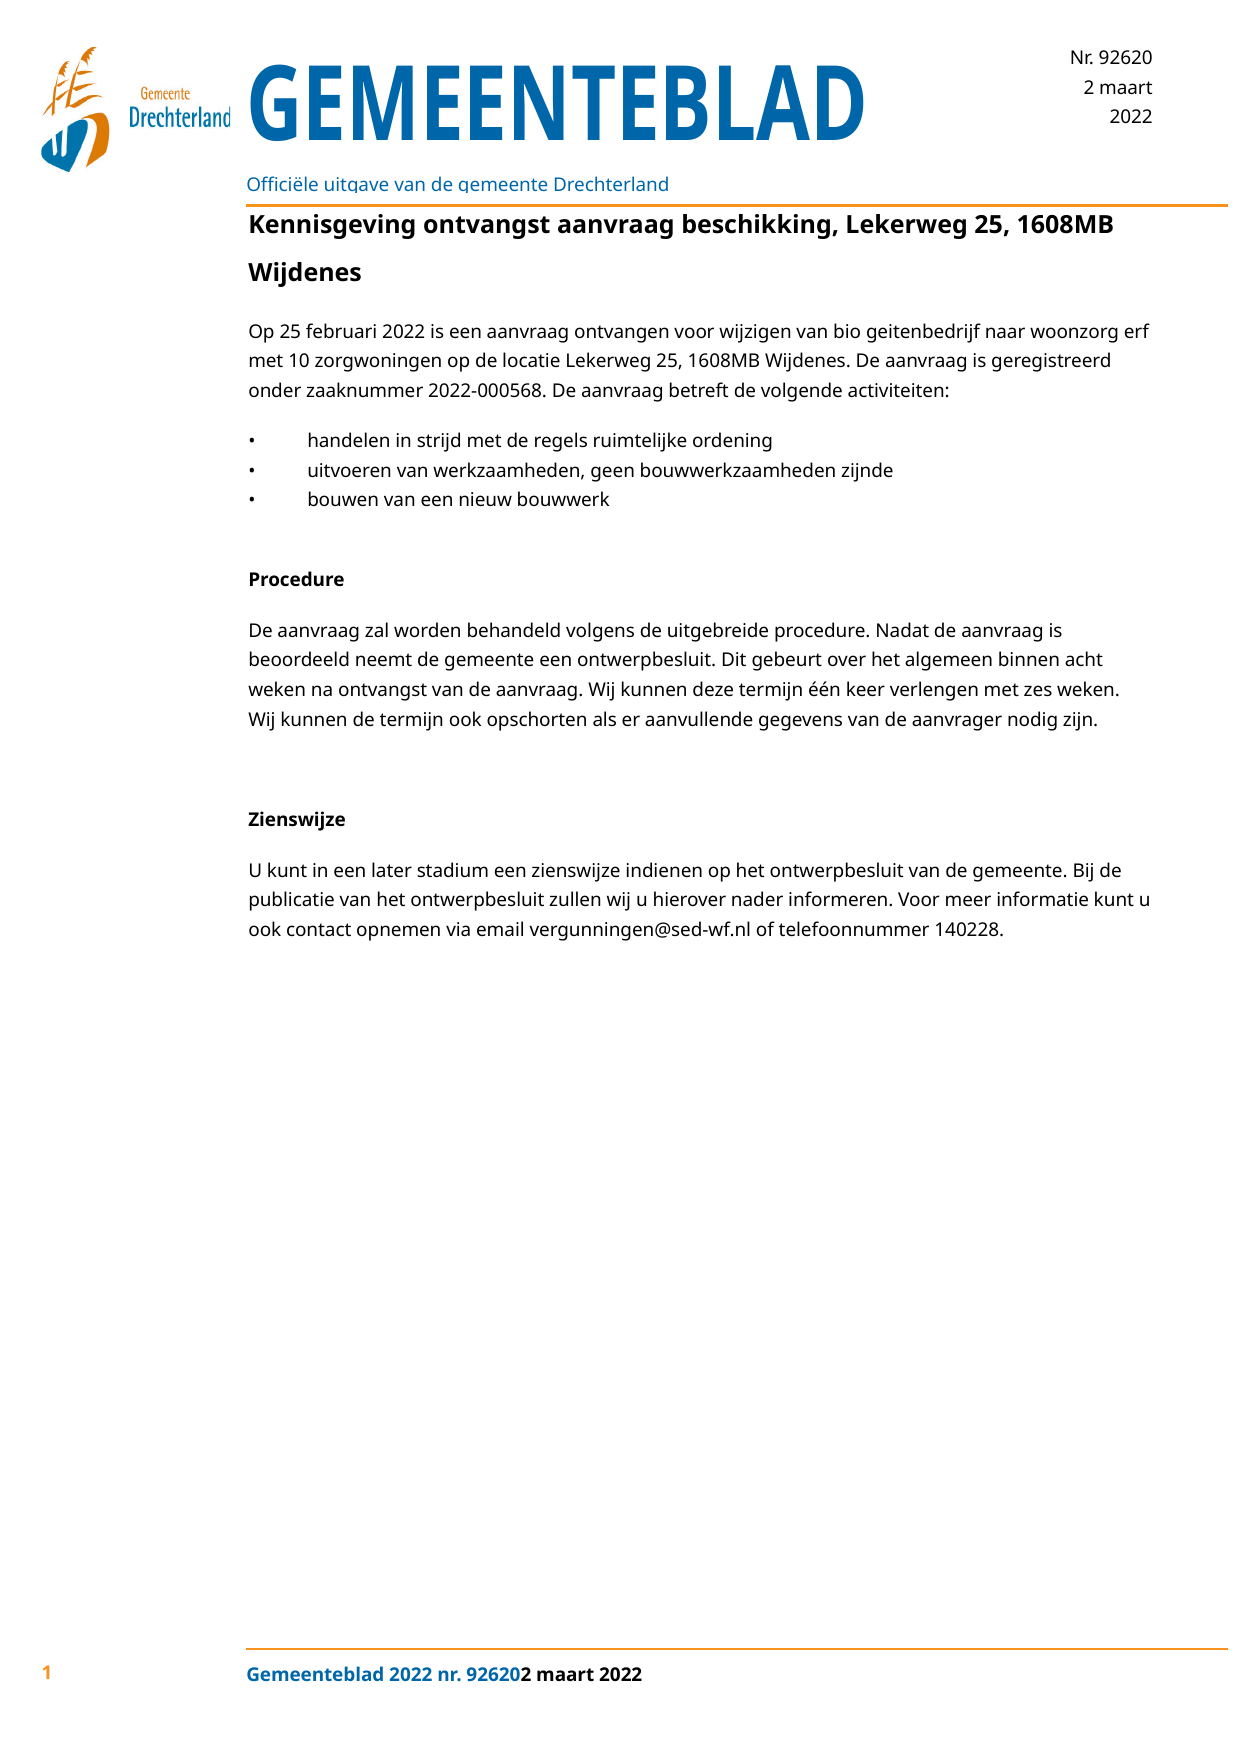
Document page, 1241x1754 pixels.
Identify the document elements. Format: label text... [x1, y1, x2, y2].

picture [41, 47, 231, 172]
text De aanvraag zal worden behandeld volgens de uitgebreide procedure. Nadat de aanvraag is beoordeeld neemt de gemeente een ontwerpbesluit. Dit gebeurt over het algemeen binnen acht weken na ontvangst van de aanvraag. Wij kunnen deze termijn één keer verlengen met zes weken. Wij kunnen de termijn ook opschorten als er aanvullende gegevens van de aanvrager nodig zijn. [248, 617, 1152, 732]
list handelen in strijd met de regels ruimtelijke ordening [248, 427, 1152, 453]
list uitvoeren van werkzaamheden, geen bouwwerkzaamheden zijnde [248, 457, 1152, 483]
picture [41, 158, 64, 172]
text Zienswijze [248, 807, 1152, 832]
list bouwen van een nieuw bouwwerk [248, 487, 1152, 512]
picture [226, 115, 231, 124]
text U kunt in een later stadium een zienswijze indienen op het ontwerpbesluit van de gemeente. Bij de publicatie van het ontwerpbesluit zullen wij u hierover nader informeren. Voor meer informatie kunt u ook contact opnemen via email vergunningen@sed-wf.nl of telefoonnummer 140228. [248, 857, 1152, 942]
text Op 25 februari 2022 is een aanvraag ontvangen voor wijzigen van bio geitenbedrijf naar woonzorg erf met 10 zorgwoningen op de locatie Lekerweg 25, 1608MB Wijdenes. De aanvraag is geregistreerd onder zaaknummer 2022-000568. De aanvraag betreft de volgende activiteiten: [248, 318, 1152, 403]
text Procedure [248, 567, 1152, 592]
text Kennisgeving ontvangst aanvraag beschikking, Lekerweg 25, 1608MB Wijdenes [248, 207, 1152, 288]
